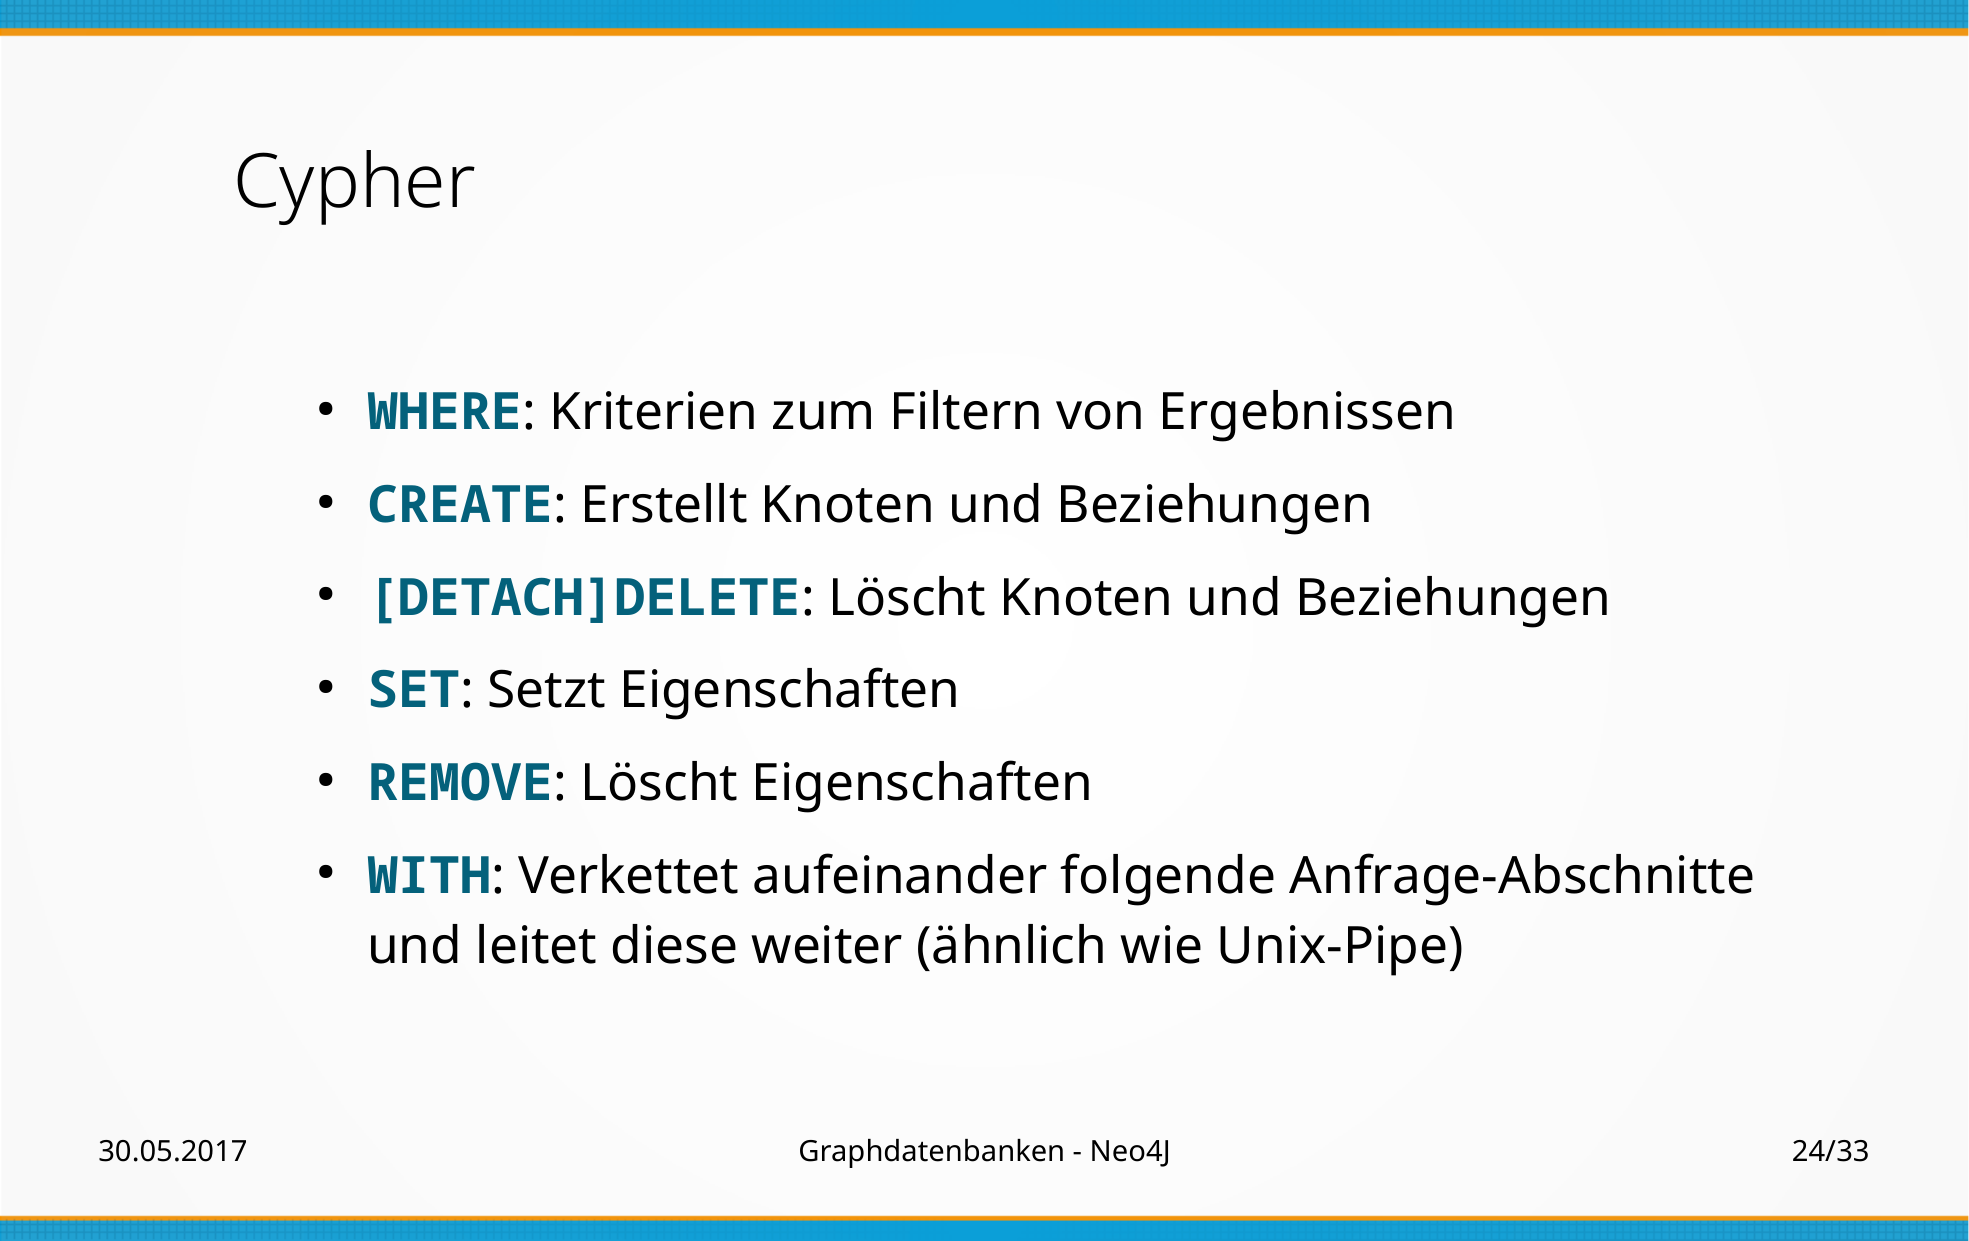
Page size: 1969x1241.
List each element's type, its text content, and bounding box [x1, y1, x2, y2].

title Cypher [233, 75, 1621, 283]
picture [0, 0, 1969, 1241]
list WHERE: Kriterien zum Filtern von Ergebnissen CREATE: Erstellt Knoten und Beziehungen [DETACH]DELETE: Löscht Knoten und Beziehungen SET: Setzt Eigenschaften REMOVE: Löscht Eigenschaften WITH: Verkettet aufeinander folgende Anfrage-Abschnitte und leitet diese weiter (ähnlich wie Unix-Pipe) [300, 375, 1852, 980]
